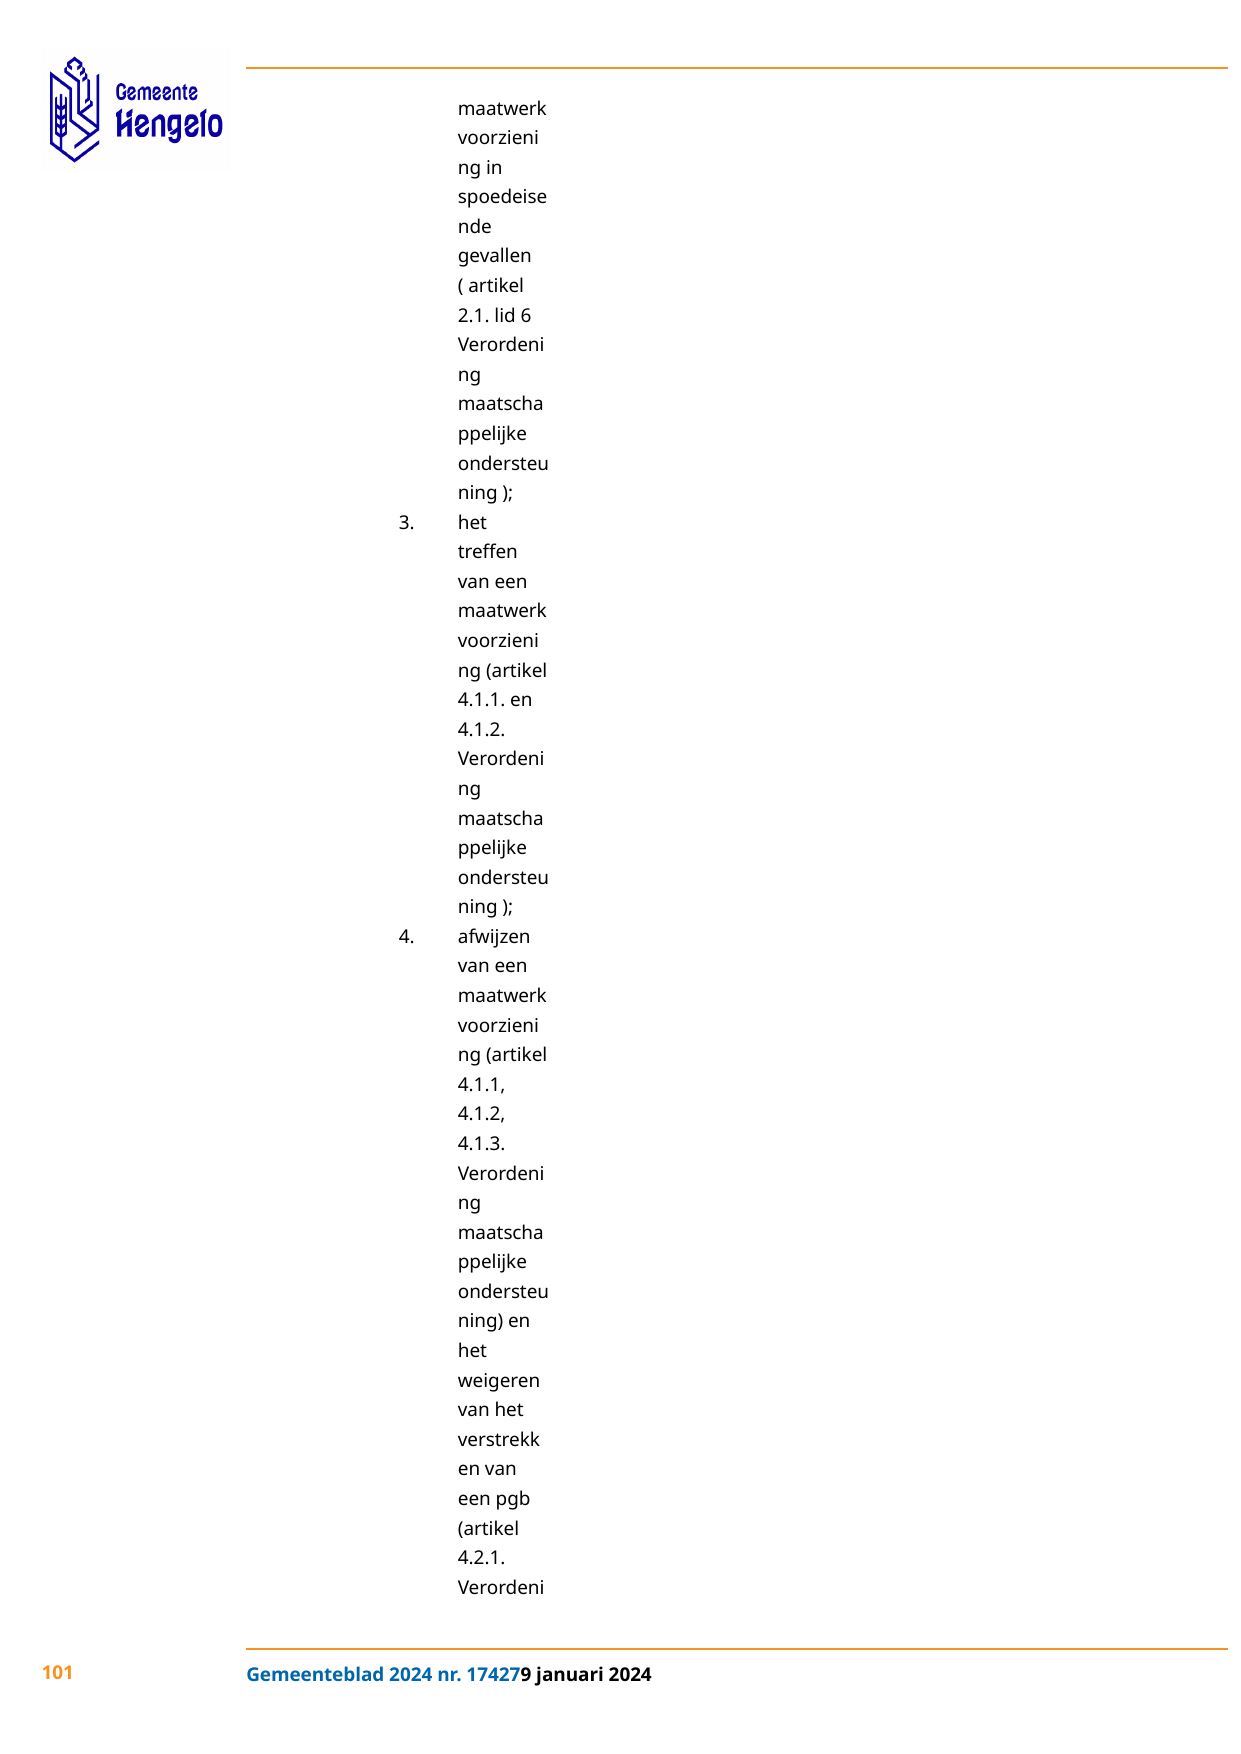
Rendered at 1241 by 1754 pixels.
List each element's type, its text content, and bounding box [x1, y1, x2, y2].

table_cell [549, 95, 700, 1600]
table_cell [248, 95, 398, 1600]
table_cell [1001, 95, 1152, 1600]
table_cell [700, 95, 850, 1600]
table_cell maatwerkvoorziening in spoedeisende gevallen ( artikel 2.1. lid 6 Verordening maatschappelijke ondersteuning ); het treffen van een maatwerkvoorziening (artikel 4.1.1. en 4.1.2. Verordening maatschappelijke ondersteuning ); afwijzen van een maatwerkvoorziening (artikel 4.1.1, 4.1.2, 4.1.3. Verordening maatschappelijke ondersteuning) en het weigeren van het verstrekken van een pgb (artikel 4.2.1. Verordeni [399, 95, 549, 1600]
picture [41, 47, 231, 172]
table_cell [850, 95, 1001, 1600]
